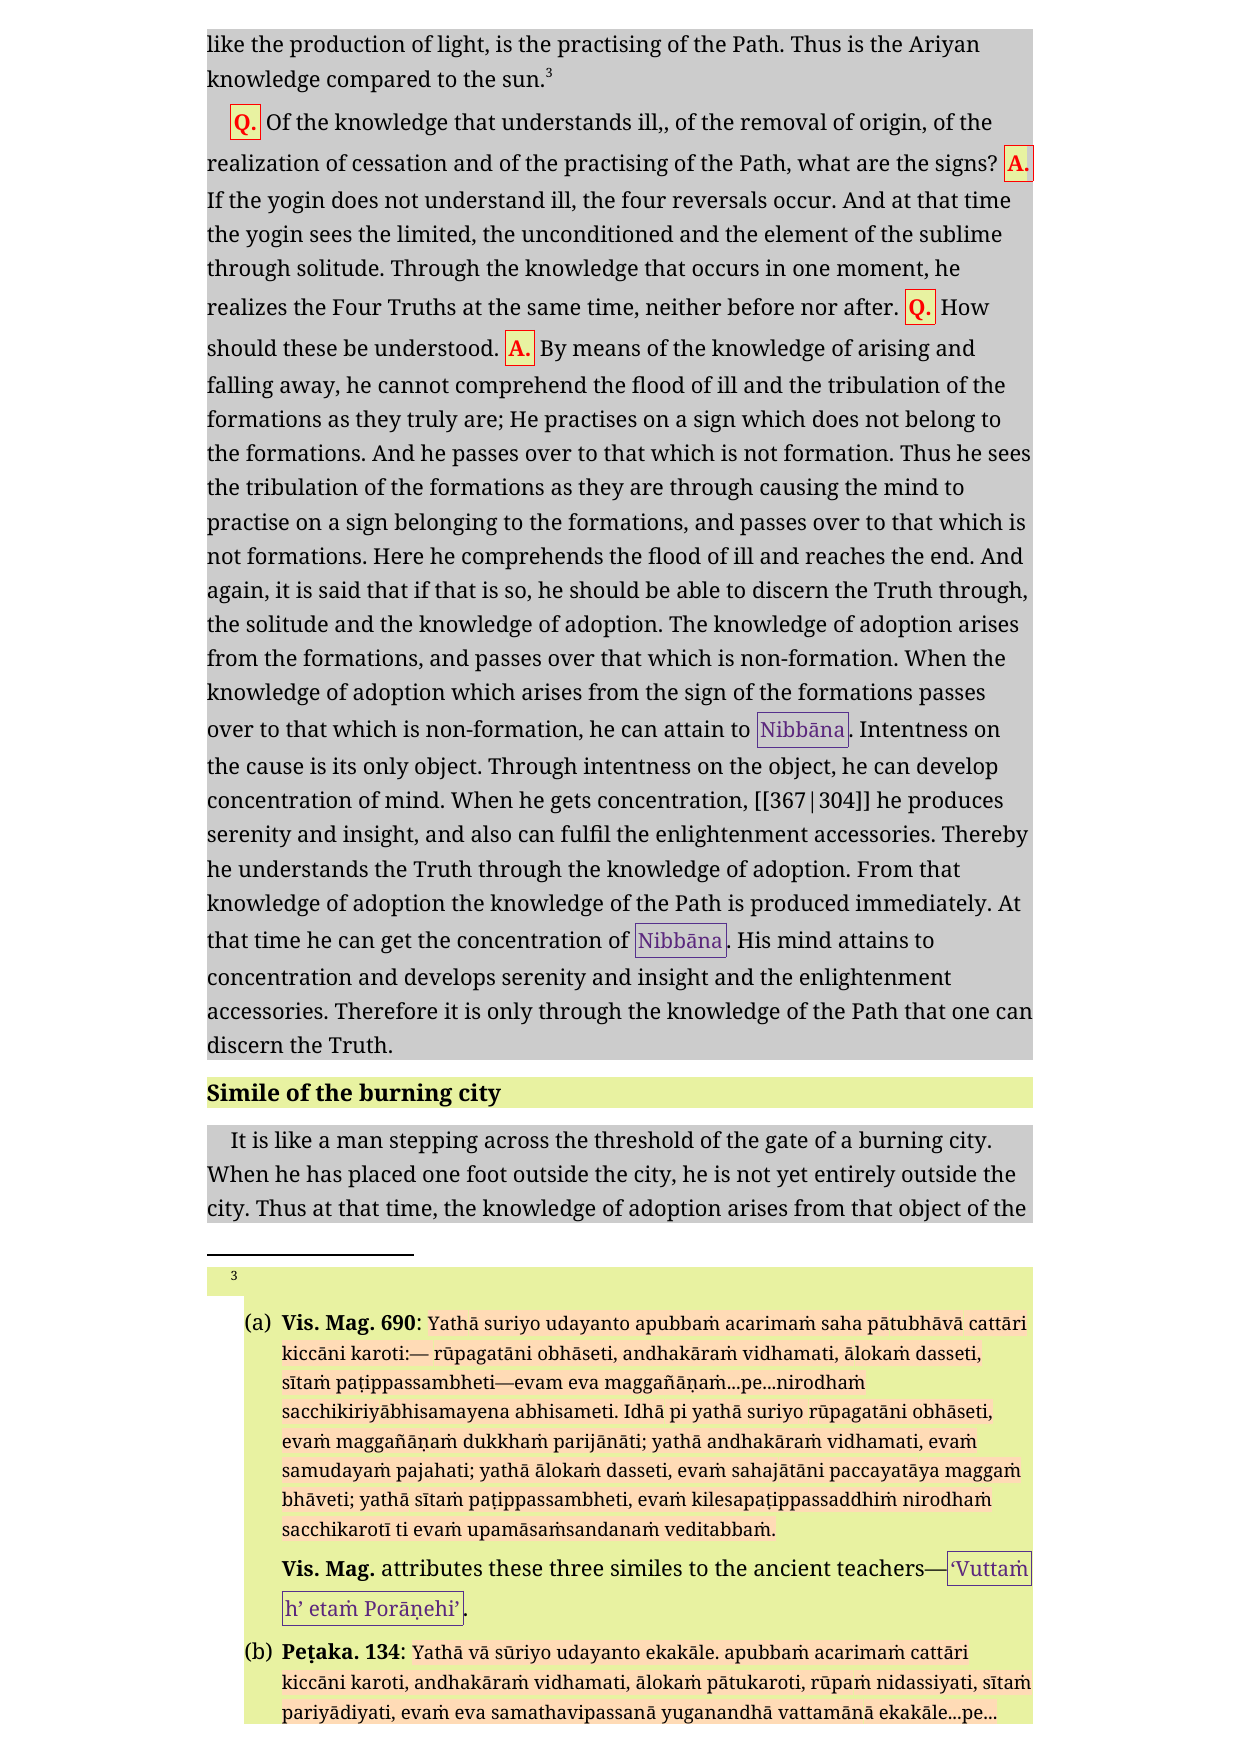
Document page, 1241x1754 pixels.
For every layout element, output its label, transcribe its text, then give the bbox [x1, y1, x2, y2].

text It is like a man stepping across the threshold of the gate of a burning city. When he has placed one foot outside the city, he is not yet entirely outside the city. Thus at that time, the knowledge of adoption arises from that object of the [207, 1125, 1033, 1223]
text like the production of light, is the practising of the Path. Thus is the Ariyan knowledge compared to the sun. [207, 29, 1033, 93]
list Peṭaka. 134: Yathā vā sūriyo udayanto ekakāle. apubbaṁ acarimaṁ cattāri kiccāni karoti, andhakāraṁ vidhamati, ālokaṁ pātukaroti, rūpaṁ nidassiyati, sītaṁ pariyādiyati, evaṁ eva samathavipassanā yuganandhā vattamānā ekakāle...pe... [244, 1636, 1033, 1724]
list Vis. Mag. 690: Yathā suriyo udayanto apubbaṁ acarimaṁ saha pātubhāvā cattāri kiccāni karoti:— rūpagatāni obhāseti, andhakāraṁ vidhamati, ālokaṁ dasseti, sītaṁ paṭippassambheti—evam eva maggañāṇaṁ...pe...nirodhaṁ sacchikiriyābhisamayena abhisameti. Idhā pi yathā suriyo rūpagatāni obhāseti, evaṁ maggañāṇaṁ dukkhaṁ parijānāti; yathā andhakāraṁ vidhamati, evaṁ samudayaṁ pajahati; yathā ālokaṁ dasseti, evaṁ sahajātāni paccayatāya maggaṁ bhāveti; yathā sītaṁ paṭippassambheti, evaṁ kilesapaṭippassaddhiṁ nirodhaṁ sacchikarotī ti evaṁ upamāsaṁsandanaṁ veditabbaṁ. [244, 1307, 1033, 1541]
text Q. Of the knowledge that understands ill,, of the removal of origin, of the realization of cessation and of the practising of the Path, what are the signs? A. If the yogin does not understand ill, the four reversals occur. And at that time the yogin sees the limited, the unconditioned and the element of the sublime through solitude. Through the knowledge that occurs in one moment, he realizes the Four Truths at the same time, neither before nor after. Q. How should these be understood. A. By means of the knowledge of arising and falling away, he cannot comprehend the flood of ill and the tribulation of the formations as they truly are; He practises on a sign which does not belong to the formations. And he passes over to that which is not formation. Thus he sees the tribulation of the formations as they are through causing the mind to practise on a sign belonging to the formations, and passes over to that which is not formations. Here he comprehends the flood of ill and reaches the end. And again, it is said that if that is so, he should be able to discern the Truth through, the solitude and the knowledge of adoption. The knowledge of adoption arises from the formations, and passes over that which is non-formation. When the knowledge of adoption which arises from the sign of the formations passes over to that which is non-formation, he can attain to Nibbāna. Intentness on the cause is its only object. Through intentness on the object, he can develop concentration of mind. When he gets concentration, [[367|304]] he produces serenity and insight, and also can fulfil the enlightenment accessories. Thereby he understands the Truth through the knowledge of adoption. From that knowledge of adoption the knowledge of the Path is produced immediately. At that time he can get the concentration of Nibbāna. His mind attains to concentration and develops serenity and insight and the enlightenment accessories. Therefore it is only through the knowledge of the Path that one can discern the Truth. [207, 104, 1033, 1060]
list Vis. Mag. attributes these three similes to the ancient teachers—‘Vuttaṁ h’ etaṁ Porāṇehi’. [244, 1551, 1033, 1625]
subtitle Simile of the burning city [207, 1077, 1033, 1108]
